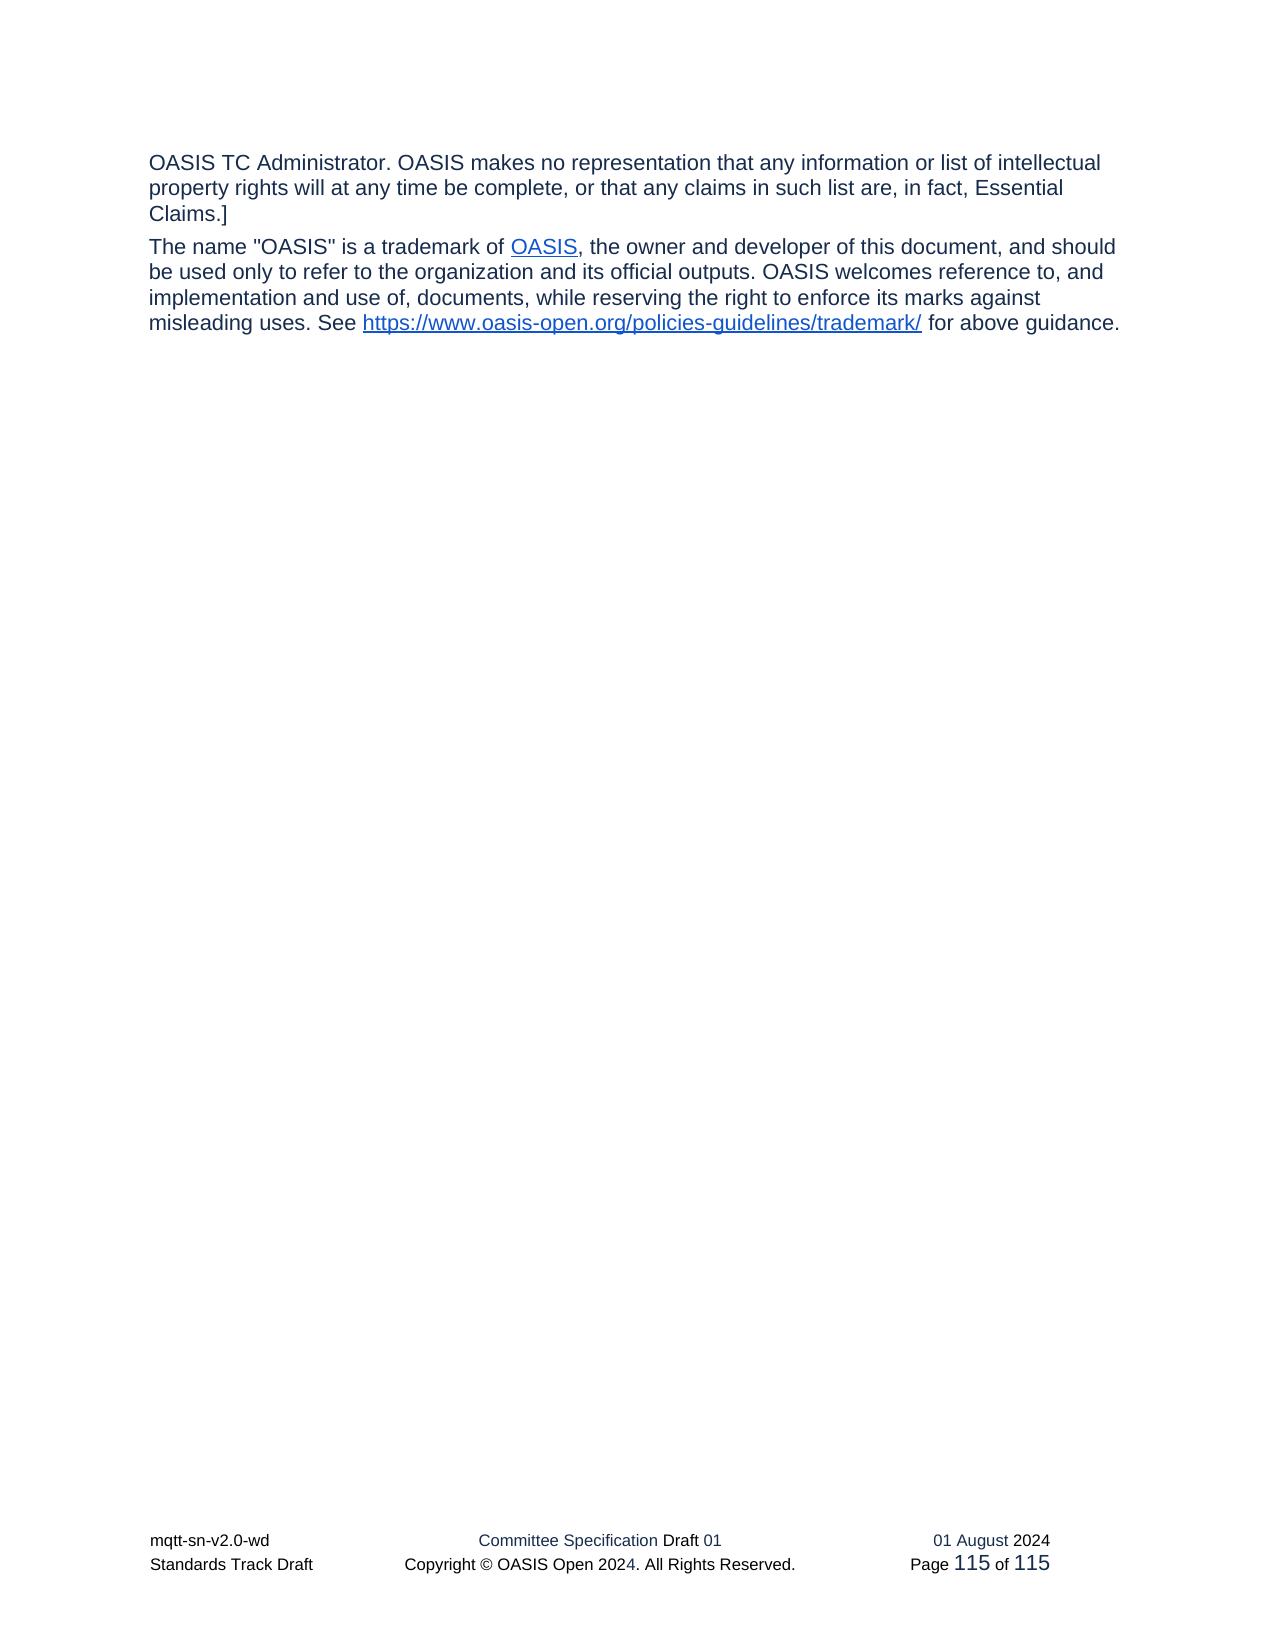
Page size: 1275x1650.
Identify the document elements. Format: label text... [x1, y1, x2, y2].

text OASIS TC Administrator. OASIS makes no representation that any information or list of intellectual property rights will at any time be complete, or that any claims in such list are, in fact, Essential Claims.] [148, 150, 1124, 226]
text The name "OASIS" is a trademark of OASIS, the owner and developer of this document, and should be used only to refer to the organization and its official outputs. OASIS welcomes reference to, and implementation and use of, documents, while reserving the right to enforce its marks against misleading uses. See https://www.oasis-open.org/policies-guidelines/trademark/ for above guidance. [148, 234, 1124, 335]
